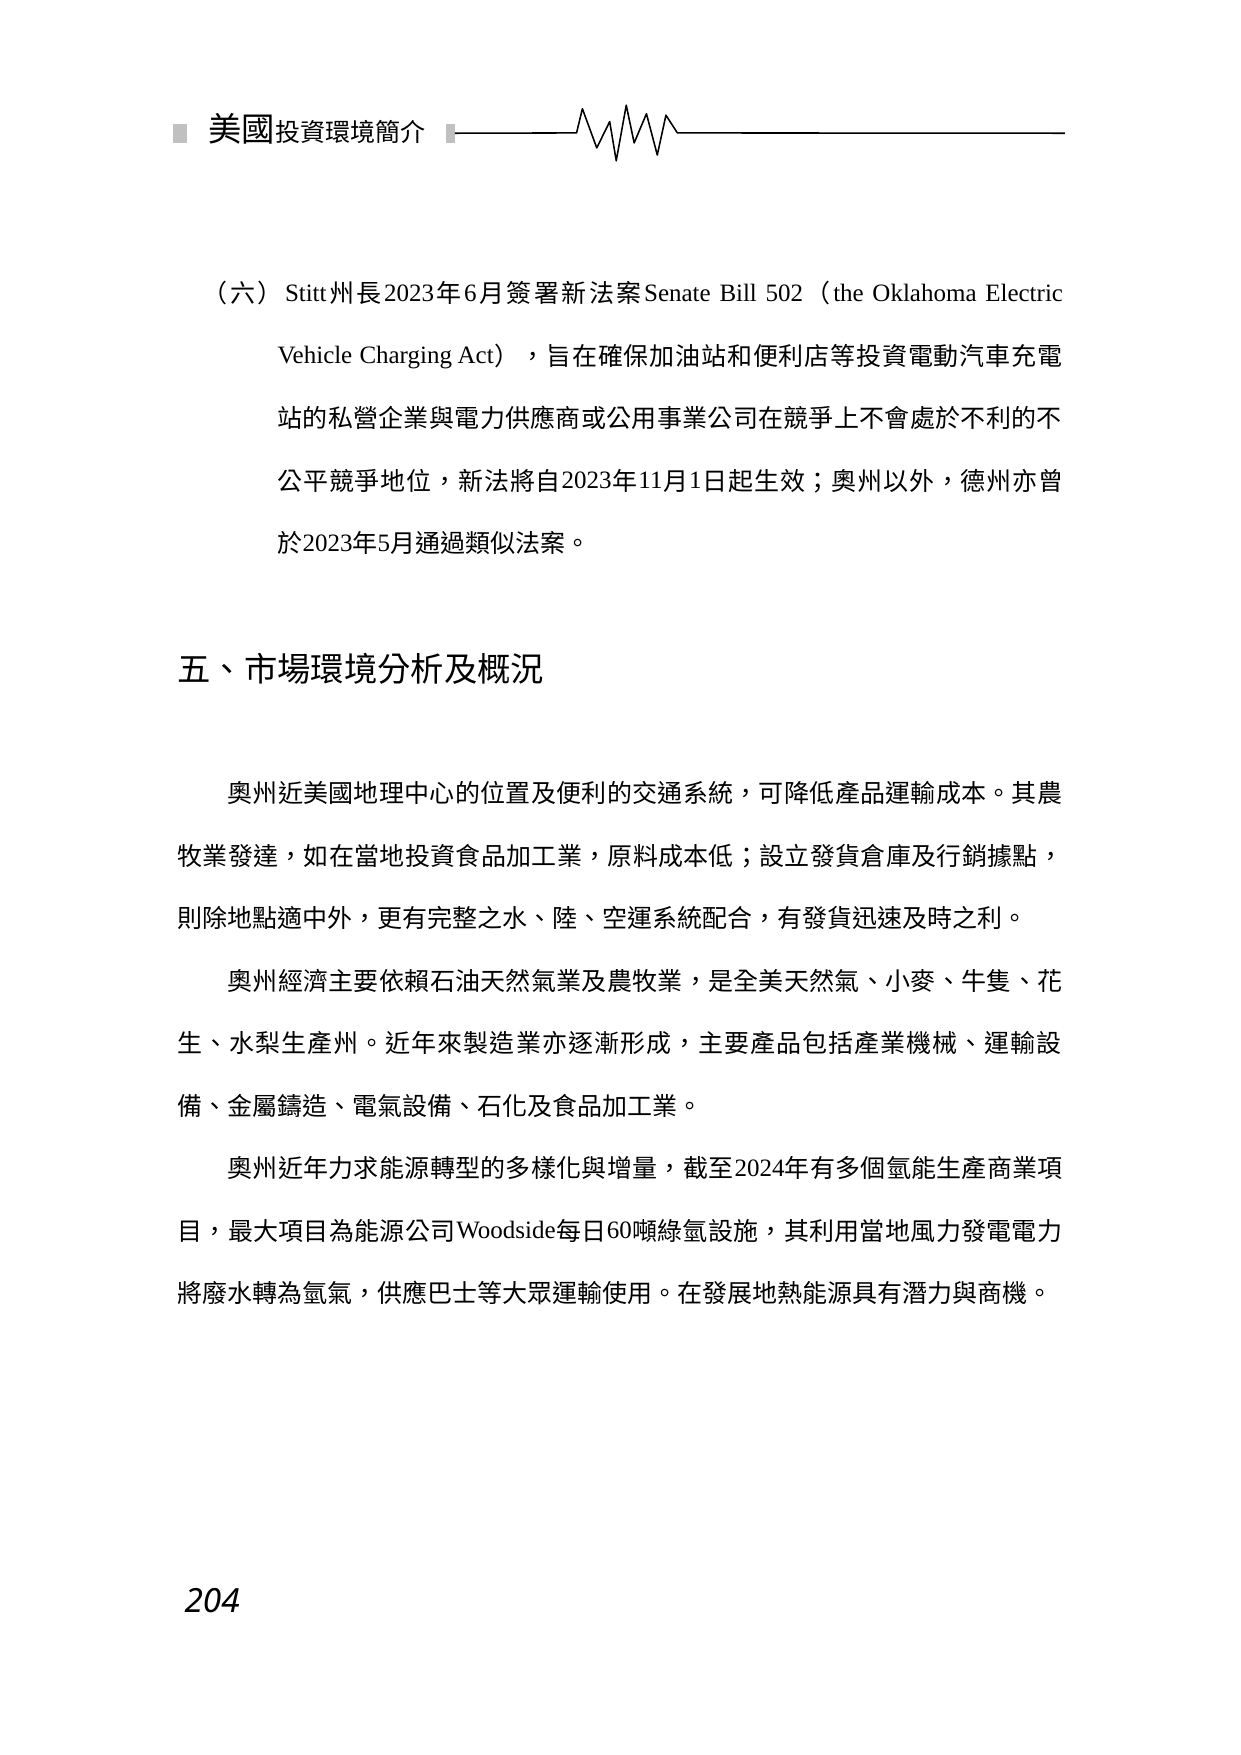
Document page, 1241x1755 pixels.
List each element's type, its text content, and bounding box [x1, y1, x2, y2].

text 五、市場環境分析及概況 [177, 625, 1063, 688]
text 奧州經濟主要依賴石油天然氣業及農牧業，是全美天然氣、小麥、牛隻、花生、水梨生產州。近年來製造業亦逐漸形成，主要產品包括產業機械、運輸設備、金屬鑄造、電氣設備、石化及食品加工業。 [177, 938, 1063, 1125]
text 奧州近美國地理中心的位置及便利的交通系統，可降低產品運輸成本。其農牧業發達，如在當地投資食品加工業，原料成本低；設立發貨倉庫及行銷據點，則除地點適中外，更有完整之水、陸、空運系統配合，有發貨迅速及時之利。 [177, 750, 1063, 938]
text 奧州近年力求能源轉型的多樣化與增量，截至2024年有多個氫能生產商業項目，最大項目為能源公司Woodside每日60噸綠氫設施，其利用當地風力發電電力將廢水轉為氫氣，供應巴士等大眾運輸使用。在發展地熱能源具有潛力與商機。 [177, 1125, 1063, 1313]
text （六）Stitt州長2023年6月簽署新法案Senate Bill 502（the Oklahoma Electric Vehicle Charging Act），旨在確保加油站和便利店等投資電動汽車充電站的私營企業與電力供應商或公用事業公司在競爭上不會處於不利的不公平競爭地位，新法將自2023年11月1日起生效；奧州以外，德州亦曾於2023年5月通過類似法案。 [202, 250, 1063, 563]
